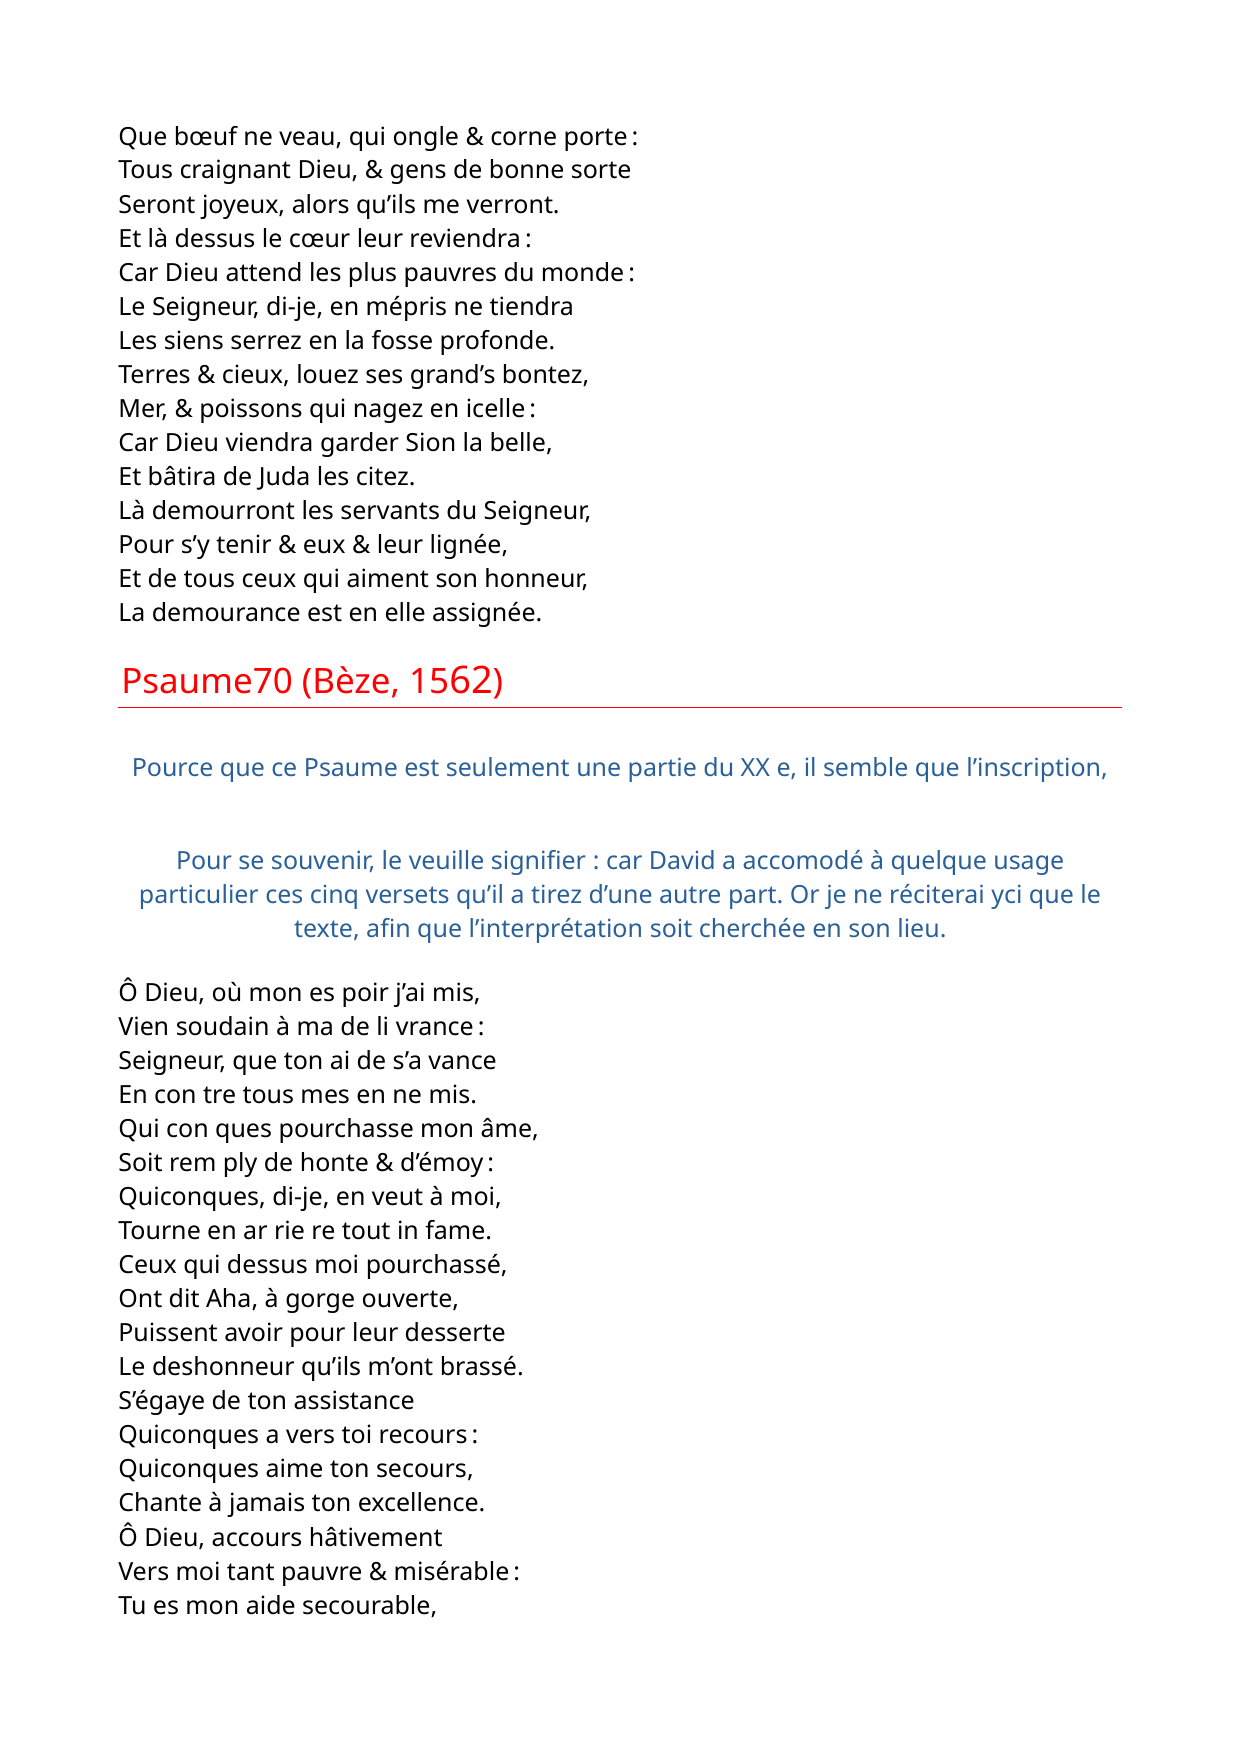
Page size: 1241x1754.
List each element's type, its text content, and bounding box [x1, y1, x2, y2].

text Quiconques aime ton secours, [118, 1451, 1122, 1485]
text Là demourront les servants du Seigneur, [118, 493, 1122, 527]
text Terres & cieux, louez ses grand’s bontez, [118, 357, 1122, 391]
text En con tre tous mes en ne mis. [118, 1076, 1122, 1110]
text Le deshonneur qu’ils m’ont brassé. [118, 1349, 1122, 1383]
text Pour se souvenir, le veuille signifier : car David a accomodé à quelque usage particulier ces cinq versets qu’il a tirez d’une autre part. Or je ne réciterai yci que le texte, afin que l’interprétation soit cherchée en son lieu. [118, 842, 1122, 945]
text Seront joyeux, alors qu’ils me verront. [118, 186, 1122, 220]
text Que bœuf ne veau, qui ongle & corne porte : [118, 118, 1122, 152]
text Et là dessus le cœur leur reviendra : [118, 220, 1122, 254]
text Tourne en ar rie re tout in fame. [118, 1213, 1122, 1247]
text Chante à jamais ton excellence. [118, 1485, 1122, 1519]
text Car Dieu attend les plus pauvres du monde : [118, 254, 1122, 288]
text Quiconques, di-je, en veut à moi, [118, 1178, 1122, 1213]
text Et bâtira de Juda les citez. [118, 459, 1122, 493]
text Pource que ce Psaume est seulement une partie du XX e, il semble que l’inscription, [118, 749, 1122, 783]
text Puissent avoir pour leur desserte [118, 1315, 1122, 1349]
text Les siens serrez en la fosse profonde. [118, 322, 1122, 357]
text Vien soudain à ma de li vrance : [118, 1008, 1122, 1042]
text Le Seigneur, di-je, en mépris ne tiendra [118, 288, 1122, 322]
text Ont dit Aha, à gorge ouverte, [118, 1281, 1122, 1315]
text S’égaye de ton assistance [118, 1383, 1122, 1417]
text Ceux qui dessus moi pourchassé, [118, 1247, 1122, 1281]
text Tous craignant Dieu, & gens de bonne sorte [118, 152, 1122, 186]
text La demourance est en elle assignée. [118, 595, 1122, 629]
text Car Dieu viendra garder Sion la belle, [118, 425, 1122, 459]
text Soit rem ply de honte & d’émoy : [118, 1144, 1122, 1178]
text Ô Dieu, accours hâtivement [118, 1519, 1122, 1553]
subtitle Psaume70 (Bèze, 1562) [118, 650, 1122, 707]
text Ô Dieu, où mon es poir j’ai mis, [118, 974, 1122, 1008]
text Mer, & poissons qui nagez en icelle : [118, 391, 1122, 425]
text Qui con ques pourchasse mon âme, [118, 1110, 1122, 1144]
text Quiconques a vers toi recours : [118, 1417, 1122, 1451]
text Pour s’y tenir & eux & leur lignée, [118, 527, 1122, 561]
text Et de tous ceux qui aiment son honneur, [118, 561, 1122, 595]
text Vers moi tant pauvre & misérable : [118, 1553, 1122, 1587]
text Seigneur, que ton ai de s’a vance [118, 1042, 1122, 1076]
text Tu es mon aide secourable, [118, 1587, 1122, 1621]
